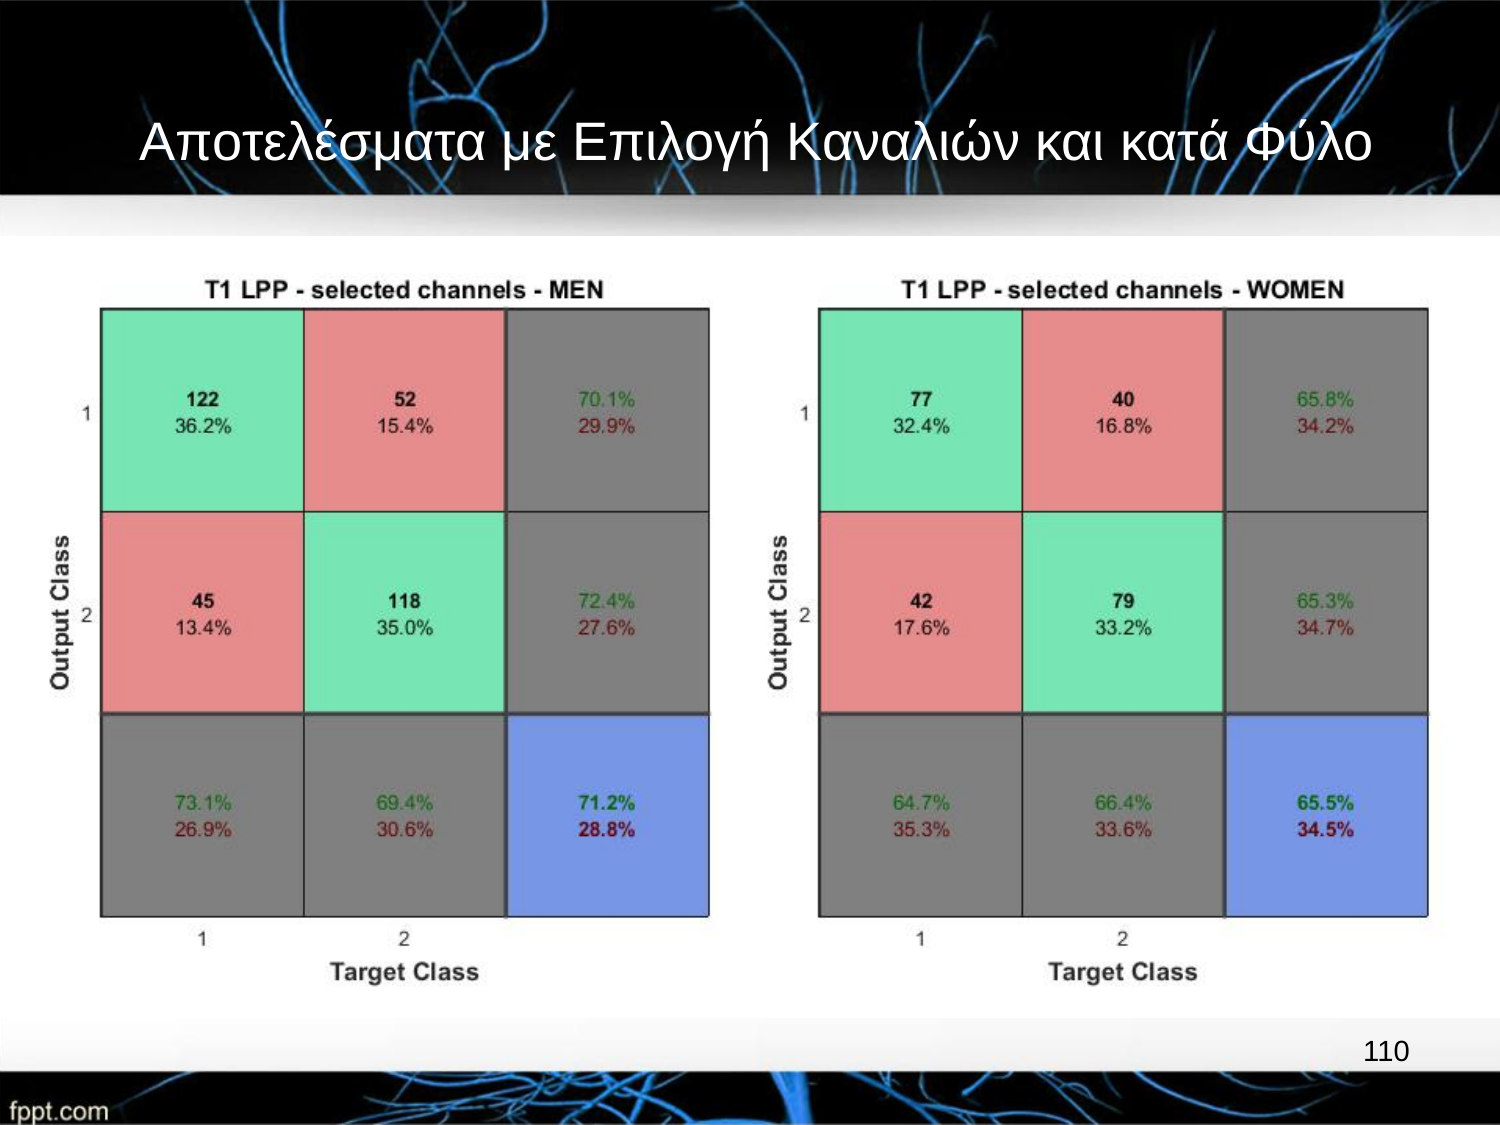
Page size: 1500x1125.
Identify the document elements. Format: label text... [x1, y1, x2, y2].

picture [0, 0, 1500, 1125]
title Αποτελέσματα με Επιλογή Καναλιών και κατά Φύλο [82, 45, 1433, 233]
